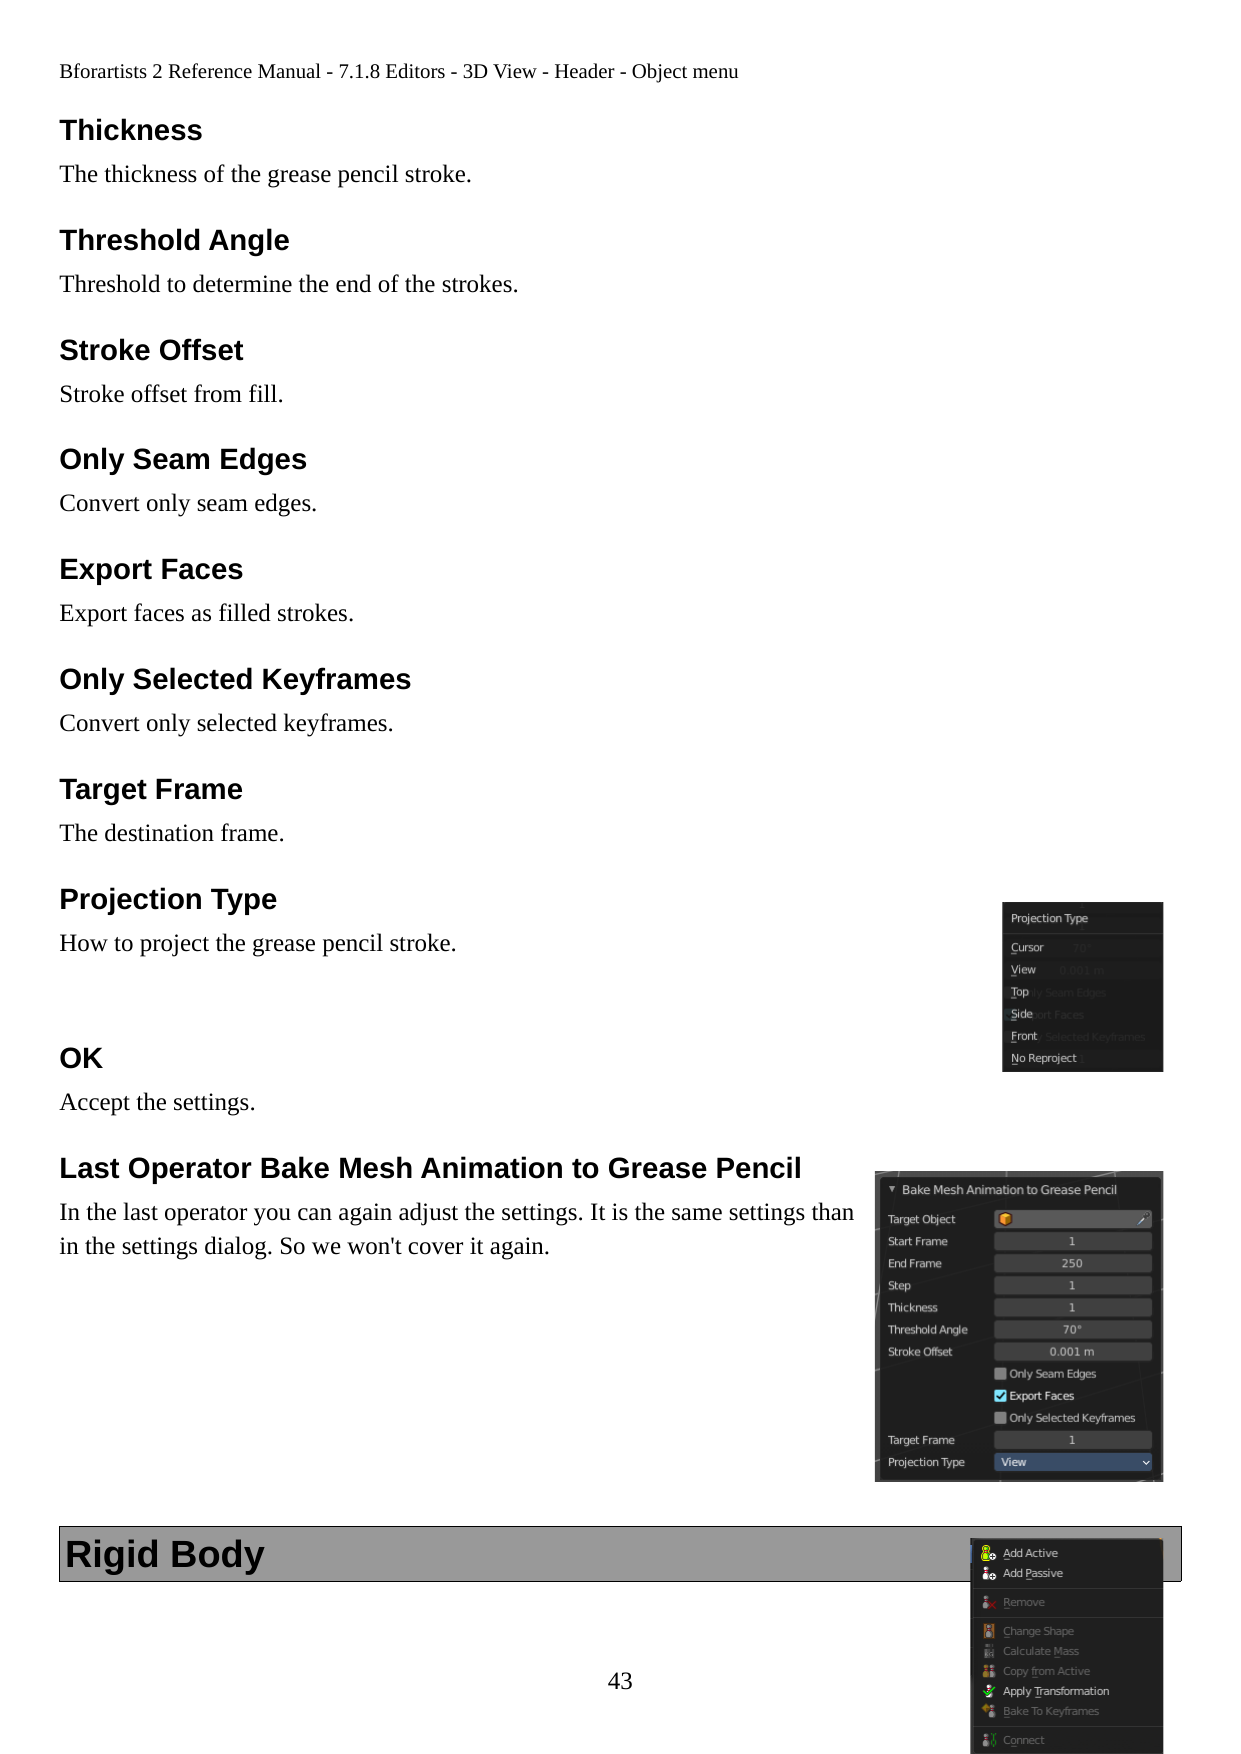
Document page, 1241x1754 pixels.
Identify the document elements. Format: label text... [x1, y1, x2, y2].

subtitle OK [59, 1041, 1181, 1074]
subtitle Only Seam Edges [59, 442, 1181, 476]
picture [874, 1171, 1164, 1482]
text Threshold to determine the end of the strokes. [59, 269, 1181, 297]
text Convert only seam edges. [59, 488, 1181, 517]
text How to project the grease pencil stroke. [59, 928, 1002, 957]
text Stroke offset from fill. [59, 379, 1181, 407]
subtitle Threshold Angle [59, 222, 1181, 256]
text In the last operator you can again adjust the settings. It is the same settings than in the settings dialog. So we won't cover it again. [59, 1197, 874, 1260]
text The thickness of the grease pencil stroke. [59, 159, 1181, 188]
picture [970, 1538, 1164, 1754]
subtitle Only Selected Keyframes [59, 662, 1181, 696]
table_header Rigid Body [60, 1527, 1181, 1581]
text Convert only selected keyframes. [59, 708, 1181, 737]
subtitle Last Operator Bake Mesh Animation to Grease Pencil [59, 1151, 1181, 1184]
subtitle Stroke Offset [59, 332, 1181, 366]
subtitle Thickness [59, 113, 1181, 146]
subtitle Target Frame [59, 772, 1181, 806]
subtitle Projection Type [59, 882, 1181, 916]
text Accept the settings. [59, 1087, 1181, 1116]
text Export faces as filled strokes. [59, 598, 1181, 627]
text The destination frame. [59, 818, 1181, 847]
picture [1002, 902, 1164, 1072]
subtitle Export Faces [59, 552, 1181, 586]
